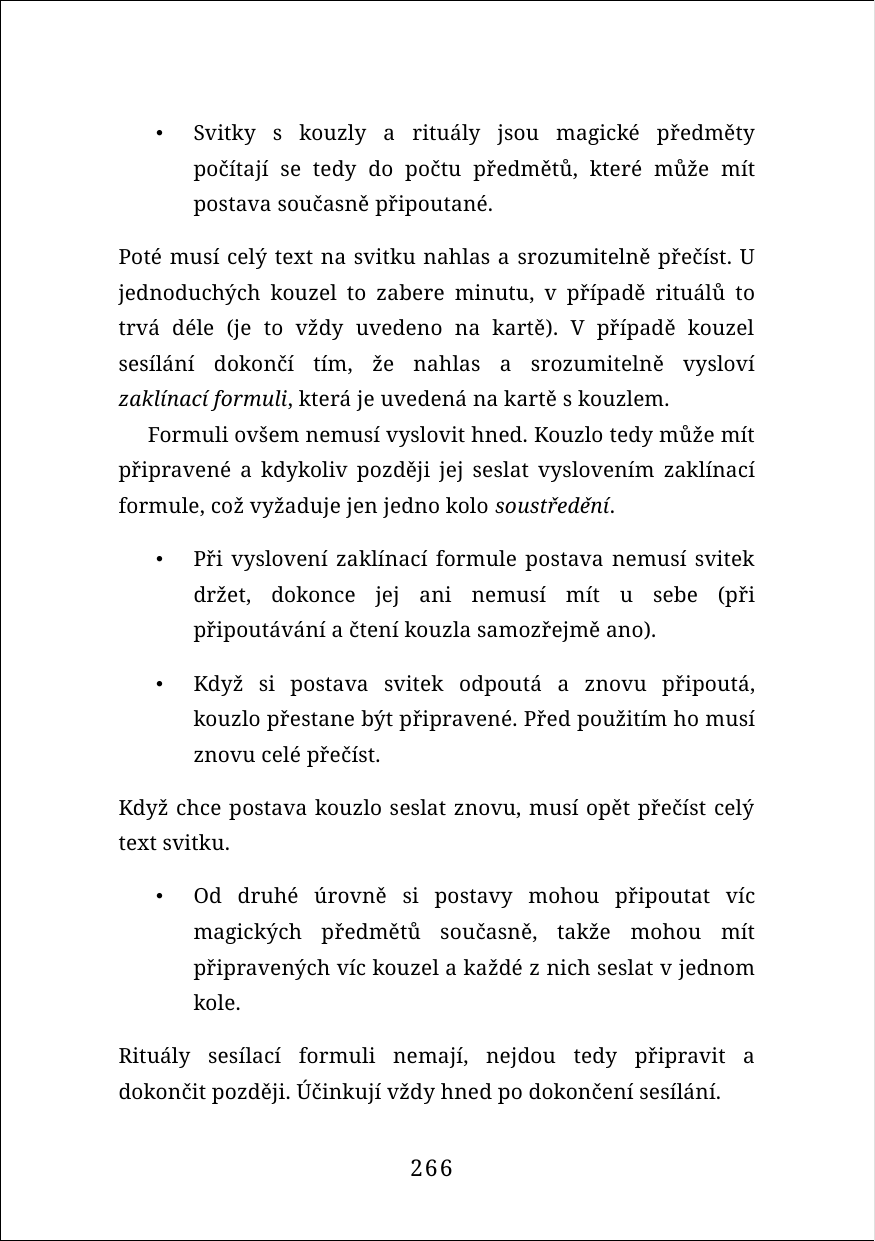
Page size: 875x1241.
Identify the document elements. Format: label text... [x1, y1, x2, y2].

text Když chce postava kouzlo seslat znovu, musí opět přečíst celý text svitku. [118, 793, 756, 857]
list Když si postava svitek odpoutá a znovu připoutá, kouzlo přestane být připravené. Před použitím ho musí znovu celé přečíst. [156, 669, 756, 768]
text Rituály sesílací formuli nemají, nejdou tedy připravit a dokončit později. Účinkují vždy hned po dokončení sesílání. [118, 1041, 756, 1105]
list Od druhé úrovně si postavy mohou připoutat víc magických předmětů současně, takže mohou mít připravených víc kouzel a každé z nich seslat v jednom kole. [156, 882, 756, 1017]
text Poté musí celý text na svitku nahlas a srozumitelně přečíst. U jednoduchých kouzel to zabere minutu, v případě rituálů to trvá déle (je to vždy uvedeno na kartě). V případě kouzel sesílání dokončí tím, že nahlas a srozumitelně vysloví zaklínací formuli, která je uvedená na kartě s kouzlem. Formuli ovšem nemusí vyslovit hned. Kouzlo tedy může mít připravené a kdykoliv později jej seslat vyslovením zaklínací formule, což vyžaduje jen jedno kolo soustředění. [118, 242, 756, 519]
list Svitky s kouzly a rituály jsou magické předměty počítají se tedy do počtu předmětů, které může mít postava současně připoutané. [156, 118, 756, 218]
list Při vyslovení zaklínací formule postava nemusí svitek držet, dokonce jej ani nemusí mít u sebe (při připoutávání a čtení kouzla samozřejmě ano). [156, 544, 756, 644]
